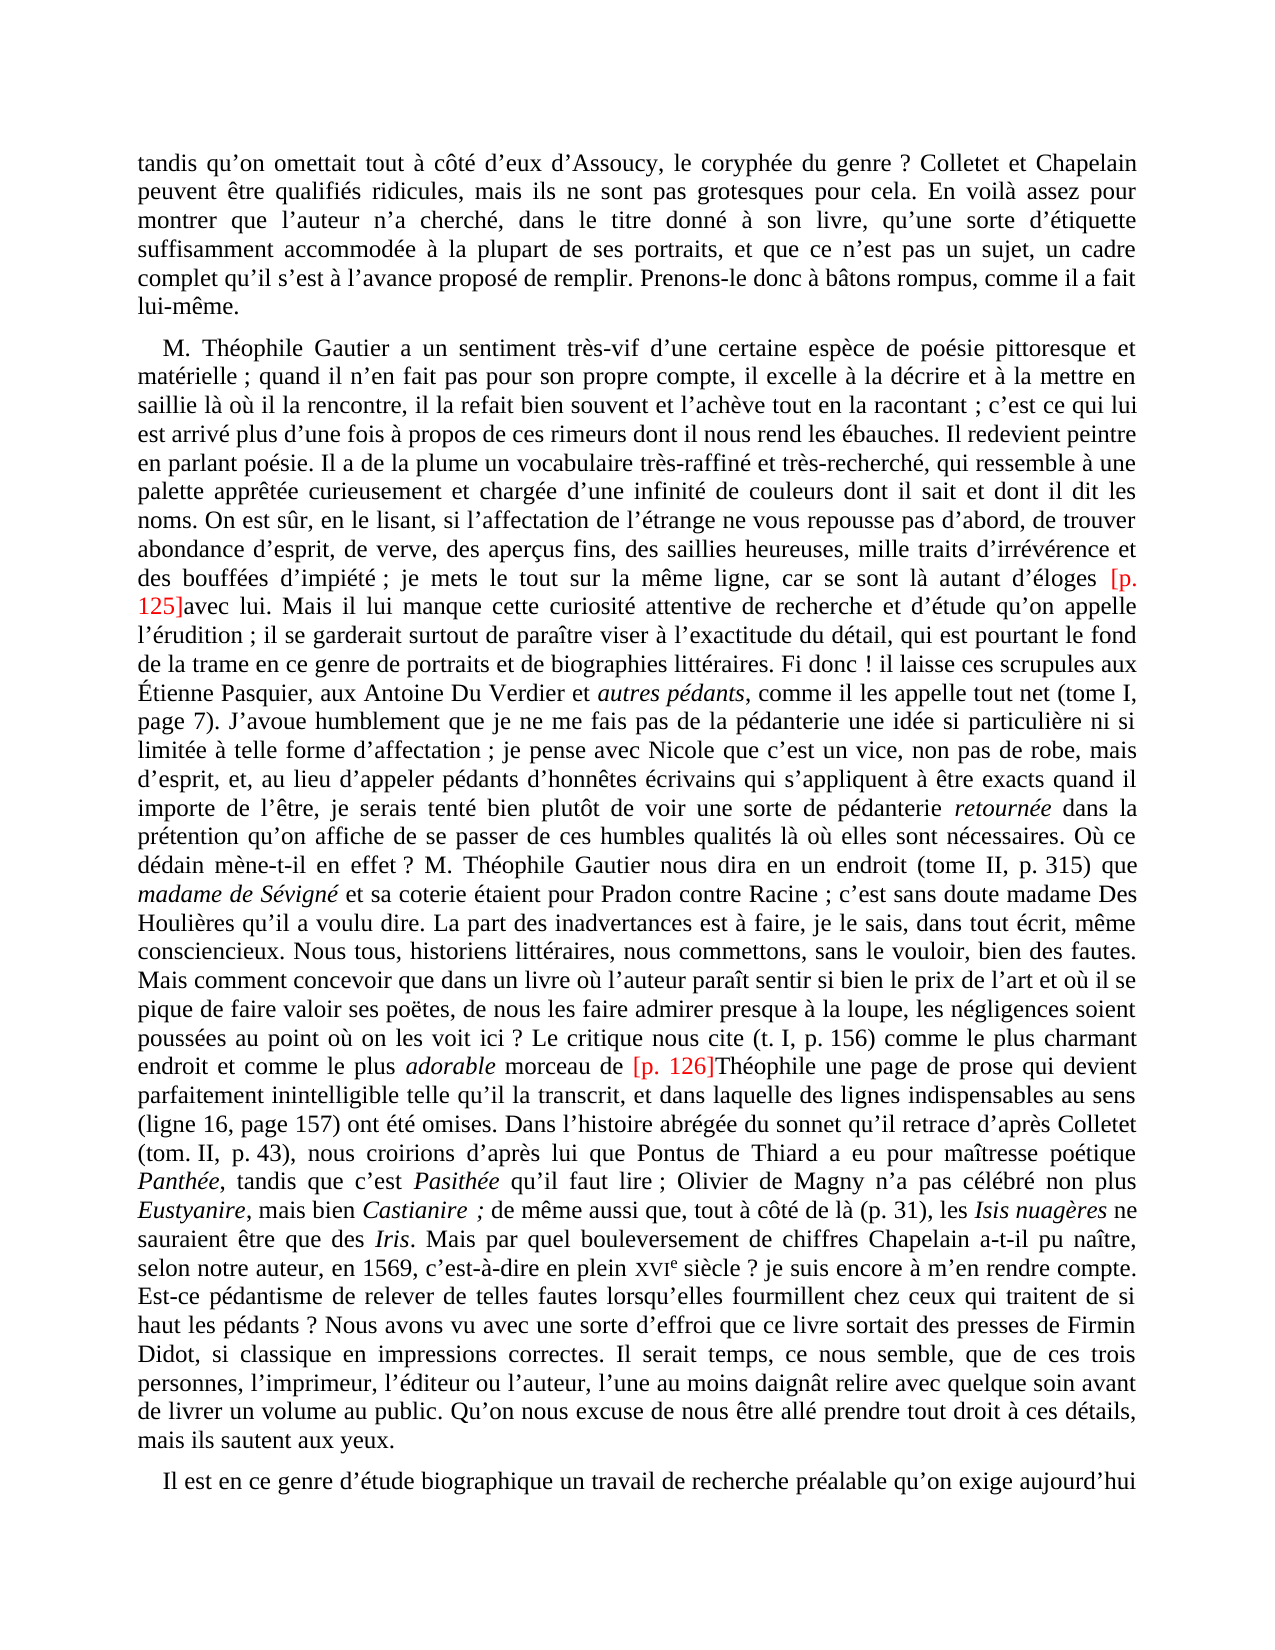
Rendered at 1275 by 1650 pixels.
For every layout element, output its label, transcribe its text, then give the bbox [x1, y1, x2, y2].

text Il est en ce genre d’étude biographique un travail de recherche préalable qu’on exige aujourd’hui [137, 1466, 1137, 1495]
text M. Théophile Gautier a un sentiment très-vif d’une certaine espèce de poésie pittoresque et matérielle ; quand il n’en fait pas pour son propre compte, il excelle à la décrire et à la mettre en saillie là où il la rencontre, il la refait bien souvent et l’achève tout en la racontant ; c’est ce qui lui est arrivé plus d’une fois à propos de ces rimeurs dont il nous rend les ébauches. Il redevient peintre en parlant poésie. Il a de la plume un vocabulaire très-raffiné et très-recherché, qui ressemble à une palette apprêtée curieusement et chargée d’une infinité de couleurs dont il sait et dont il dit les noms. On est sûr, en le lisant, si l’affectation de l’étrange ne vous repousse pas d’abord, de trouver abondance d’esprit, de verve, des aperçus fins, des saillies heureuses, mille traits d’irrévérence et des bouffées d’impiété ; je mets le tout sur la même ligne, car se sont là autant d’éloges [p. 125]avec lui. Mais il lui manque cette curiosité attentive de recherche et d’étude qu’on appelle l’érudition ; il se garderait surtout de paraître viser à l’exactitude du détail, qui est pourtant le fond de la trame en ce genre de portraits et de biographies littéraires. Fi donc ! il laisse ces scrupules aux Étienne Pasquier, aux Antoine Du Verdier et autres pédants, comme il les appelle tout net (tome I, page 7). J’avoue humblement que je ne me fais pas de la pédanterie une idée si particulière ni si limitée à telle forme d’affectation ; je pense avec Nicole que c’est un vice, non pas de robe, mais d’esprit, et, au lieu d’appeler pédants d’honnêtes écrivains qui s’appliquent à être exacts quand il importe de l’être, je serais tenté bien plutôt de voir une sorte de pédanterie retournée dans la prétention qu’on affiche de se passer de ces humbles qualités là où elles sont nécessaires. Où ce dédain mène-t-il en effet ? M. Théophile Gautier nous dira en un endroit (tome II, p. 315) que madame de Sévigné et sa coterie étaient pour Pradon contre Racine ; c’est sans doute madame Des Houlières qu’il a voulu dire. La part des inadvertances est à faire, je le sais, dans tout écrit, même consciencieux. Nous tous, historiens littéraires, nous commettons, sans le vouloir, bien des fautes. Mais comment concevoir que dans un livre où l’auteur paraît sentir si bien le prix de l’art et où il se pique de faire valoir ses poëtes, de nous les faire admirer presque à la loupe, les négligences soient poussées au point où on les voit ici ? Le critique nous cite (t. I, p. 156) comme le plus charmant endroit et comme le plus adorable morceau de [p. 126]Théophile une page de prose qui devient parfaitement inintelligible telle qu’il la transcrit, et dans laquelle des lignes indispensables au sens (ligne 16, page 157) ont été omises. Dans l’histoire abrégée du sonnet qu’il retrace d’après Colletet (tom. II, p. 43), nous croirions d’après lui que Pontus de Thiard a eu pour maîtresse poétique Panthée, tandis que c’est Pasithée qu’il faut lire ; Olivier de Magny n’a pas célébré non plus Eustyanire, mais bien Castianire ; de même aussi que, tout à côté de là (p. 31), les Isis nuagères ne sauraient être que des Iris. Mais par quel bouleversement de chiffres Chapelain a-t-il pu naître, selon notre auteur, en 1569, c’est-à-dire en plein xvie siècle ? je suis encore à m’en rendre compte. Est-ce pédantisme de relever de telles fautes lorsqu’elles fourmillent chez ceux qui traitent de si haut les pédants ? Nous avons vu avec une sorte d’effroi que ce livre sortait des presses de Firmin Didot, si classique en impressions correctes. Il serait temps, ce nous semble, que de ces trois personnes, l’imprimeur, l’éditeur ou l’auteur, l’une au moins daignât relire avec quelque soin avant de livrer un volume au public. Qu’on nous excuse de nous être allé prendre tout droit à ces détails, mais ils sautent aux yeux. [137, 333, 1137, 1454]
text tandis qu’on omettait tout à côté d’eux d’Assoucy, le coryphée du genre ? Colletet et Chapelain peuvent être qualifiés ridicules, mais ils ne sont pas grotesques pour cela. En voilà assez pour montrer que l’auteur n’a cherché, dans le titre donné à son livre, qu’une sorte d’étiquette suffisamment accommodée à la plupart de ses portraits, et que ce n’est pas un sujet, un cadre complet qu’il s’est à l’avance proposé de remplir. Prenons-le donc à bâtons rompus, comme il a fait lui-même. [137, 148, 1137, 320]
